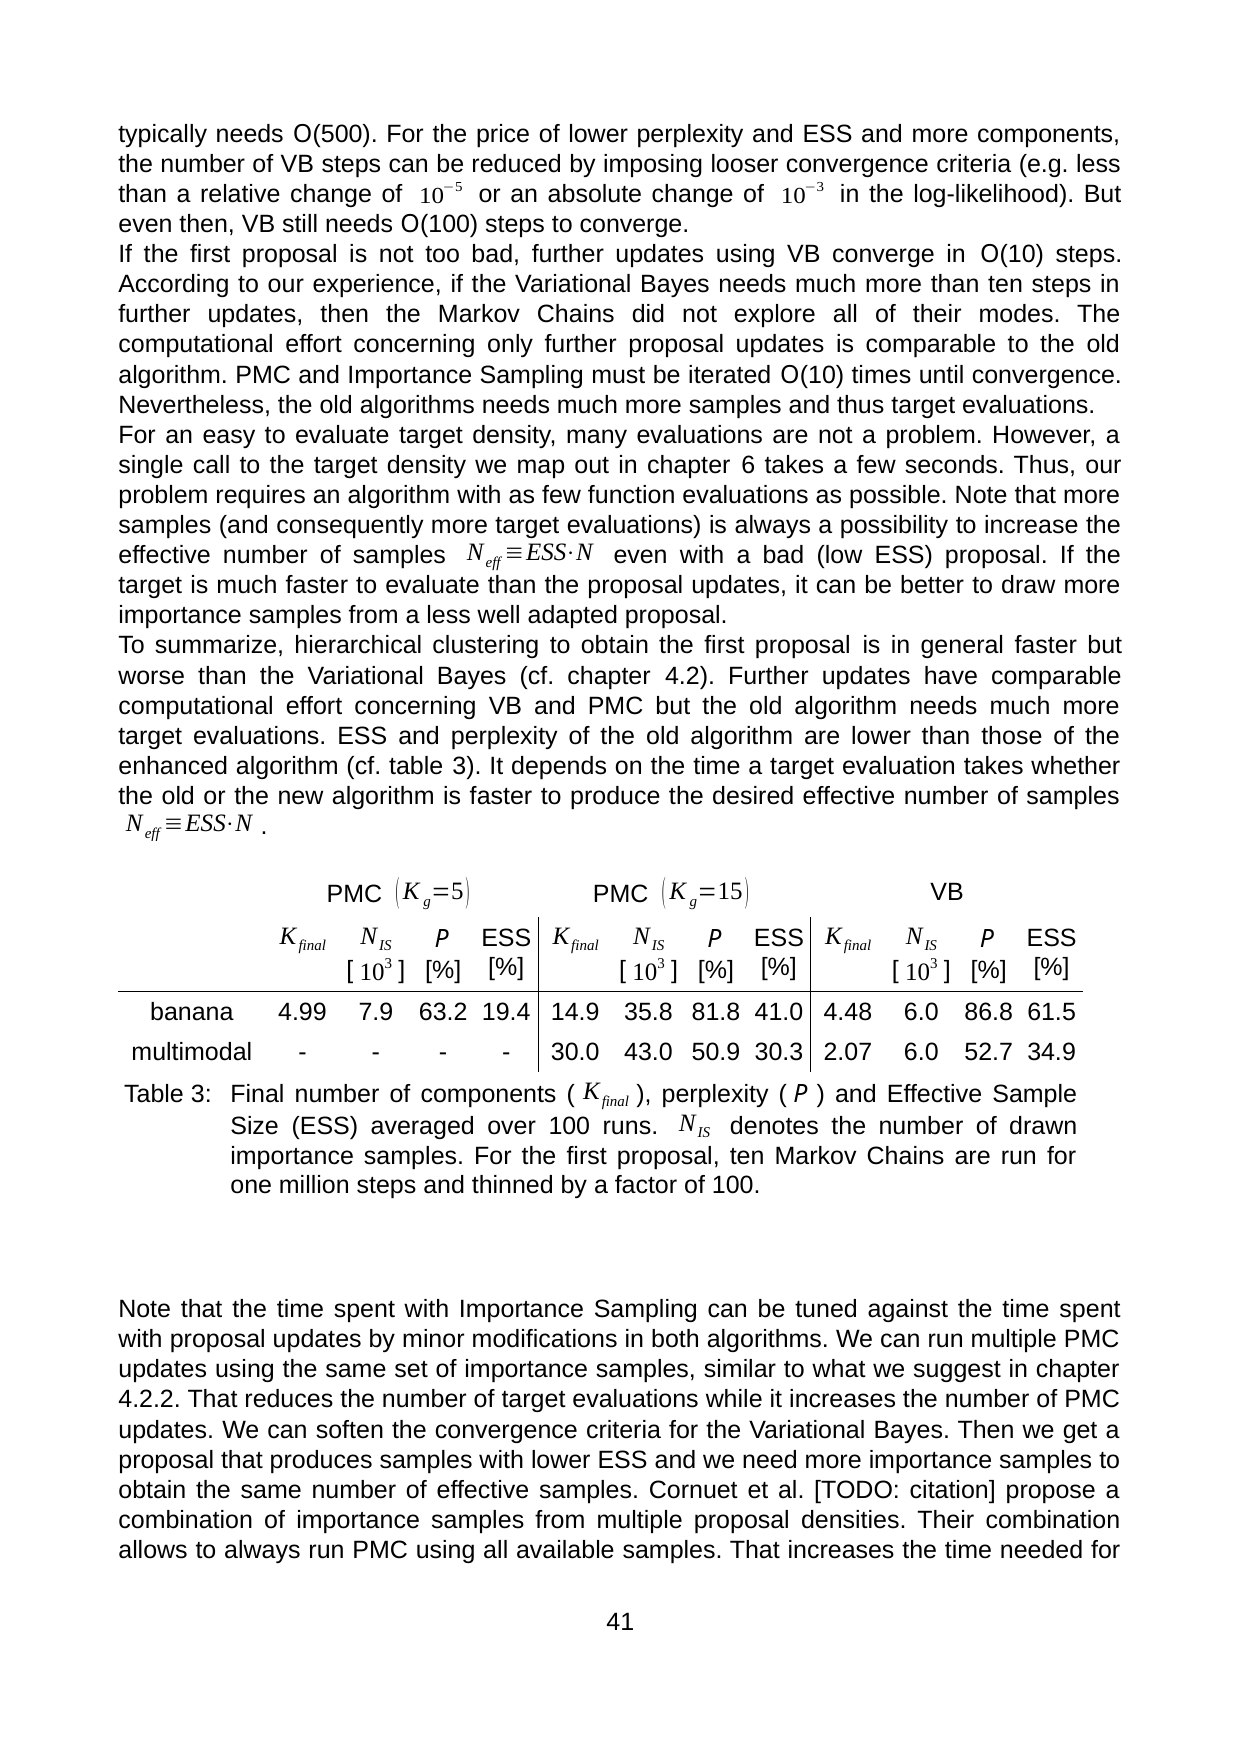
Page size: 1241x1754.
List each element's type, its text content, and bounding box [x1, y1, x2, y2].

table_cell 14.9 [539, 992, 612, 1032]
table_cell - [265, 1032, 339, 1072]
table_cell 81.8 [685, 992, 747, 1032]
text typically needs O(500). For the price of lower perplexity and ESS and more components, the number of VB steps can be reduced by imposing looser convergence criteria (e.g. less than a relative change of or an absolute change of in the log-likelihood). But even then, VB still needs O(100) steps to converge. [118, 118, 1122, 238]
table_cell 86.8 [957, 992, 1019, 1032]
table_cell 61.5 [1020, 992, 1083, 1032]
table_cell 30.3 [747, 1032, 810, 1072]
table_cell 19.4 [474, 992, 538, 1032]
text Note that the time spent with Importance Sampling can be tuned against the time spent with proposal updates by minor modifications in both algorithms. We can run multiple PMC updates using the same set of importance samples, similar to what we suggest in chapter 4.2.2. That reduces the number of target evaluations while it increases the number of PMC updates. We can soften the convergence criteria for the Variational Bayes. Then we get a proposal that produces samples with lower ESS and we need more importance samples to obtain the same number of effective samples. Cornuet et al. [TODO: citation] propose a combination of importance samples from multiple proposal densities. Their combination allows to always run PMC using all available samples. That increases the time needed for [118, 1293, 1122, 1564]
table_cell 6.0 [885, 992, 957, 1032]
table_cell 52.7 [957, 1032, 1019, 1072]
table_cell [] [612, 917, 684, 991]
table_cell multimodal [118, 1032, 265, 1072]
table_cell [%] [685, 917, 747, 991]
table_header PMC [538, 871, 810, 917]
table_cell 2.07 [811, 1032, 885, 1072]
table_cell 7.9 [339, 992, 412, 1032]
text If the first proposal is not too bad, further updates using VB converge in O(10) steps. According to our experience, if the Variational Bayes needs much more than ten steps in further updates, then the Markov Chains did not explore all of their modes. The computational effort concerning only further proposal updates is comparable to the old algorithm. PMC and Importance Sampling must be iterated O(10) times until convergence. Nevertheless, the old algorithms needs much more samples and thus target evaluations. [118, 238, 1122, 419]
table_header [118, 871, 265, 917]
table_cell - [474, 1032, 538, 1072]
table_cell [811, 917, 885, 991]
table_cell [%] [412, 917, 474, 991]
table_cell 30.0 [539, 1032, 612, 1072]
table_cell ESS [%] [474, 917, 538, 991]
table_cell [118, 917, 265, 991]
text To summarize, hierarchical clustering to obtain the first proposal is in general faster but worse than the Variational Bayes (cf. chapter 4.2). Further updates have comparable computational effort concerning VB and PMC but the old algorithm needs much more target evaluations. ESS and perplexity of the old algorithm are lower than those of the enhanced algorithm (cf. table 3). It depends on the time a target evaluation takes whether the old or the new algorithm is faster to produce the desired effective number of samples . [118, 630, 1122, 841]
table_cell [265, 917, 339, 991]
table_cell [] [339, 917, 412, 991]
text For an easy to evaluate target density, many evaluations are not a problem. However, a single call to the target density we map out in chapter 6 takes a few seconds. Thus, our problem requires an algorithm with as few function evaluations as possible. Note that more samples (and consequently more target evaluations) is always a possibility to increase the effective number of samples even with a bad (low ESS) proposal. If the target is much faster to evaluate than the proposal updates, it can be better to draw more importance samples from a less well adapted proposal. [118, 419, 1122, 630]
table_cell 63.2 [412, 992, 474, 1032]
table_cell [%] [957, 917, 1019, 991]
table_cell 34.9 [1020, 1032, 1083, 1072]
table_cell 4.48 [811, 992, 885, 1032]
table_cell 35.8 [612, 992, 684, 1032]
table_cell [539, 917, 612, 991]
table_cell 41.0 [747, 992, 810, 1032]
table_cell - [339, 1032, 412, 1072]
table_cell 6.0 [885, 1032, 957, 1072]
table_cell ESS [%] [747, 917, 810, 991]
table_header VB [810, 871, 1083, 917]
table_cell 43.0 [612, 1032, 684, 1072]
table_cell 4.99 [265, 992, 339, 1032]
table_cell - [412, 1032, 474, 1072]
table_header PMC [265, 871, 538, 917]
table_cell ESS [%] [1020, 917, 1083, 991]
table_cell 50.9 [685, 1032, 747, 1072]
table_cell Table 3: Final number of components (), perplexity () and Effective Sample Size (ESS) averaged over 100 runs. denotes the number of drawn importance samples. For the first proposal, ten Markov Chains are run for one million steps and thinned by a factor of 100. [118, 1072, 1083, 1263]
table_cell banana [118, 992, 265, 1032]
table_cell [] [885, 917, 957, 991]
